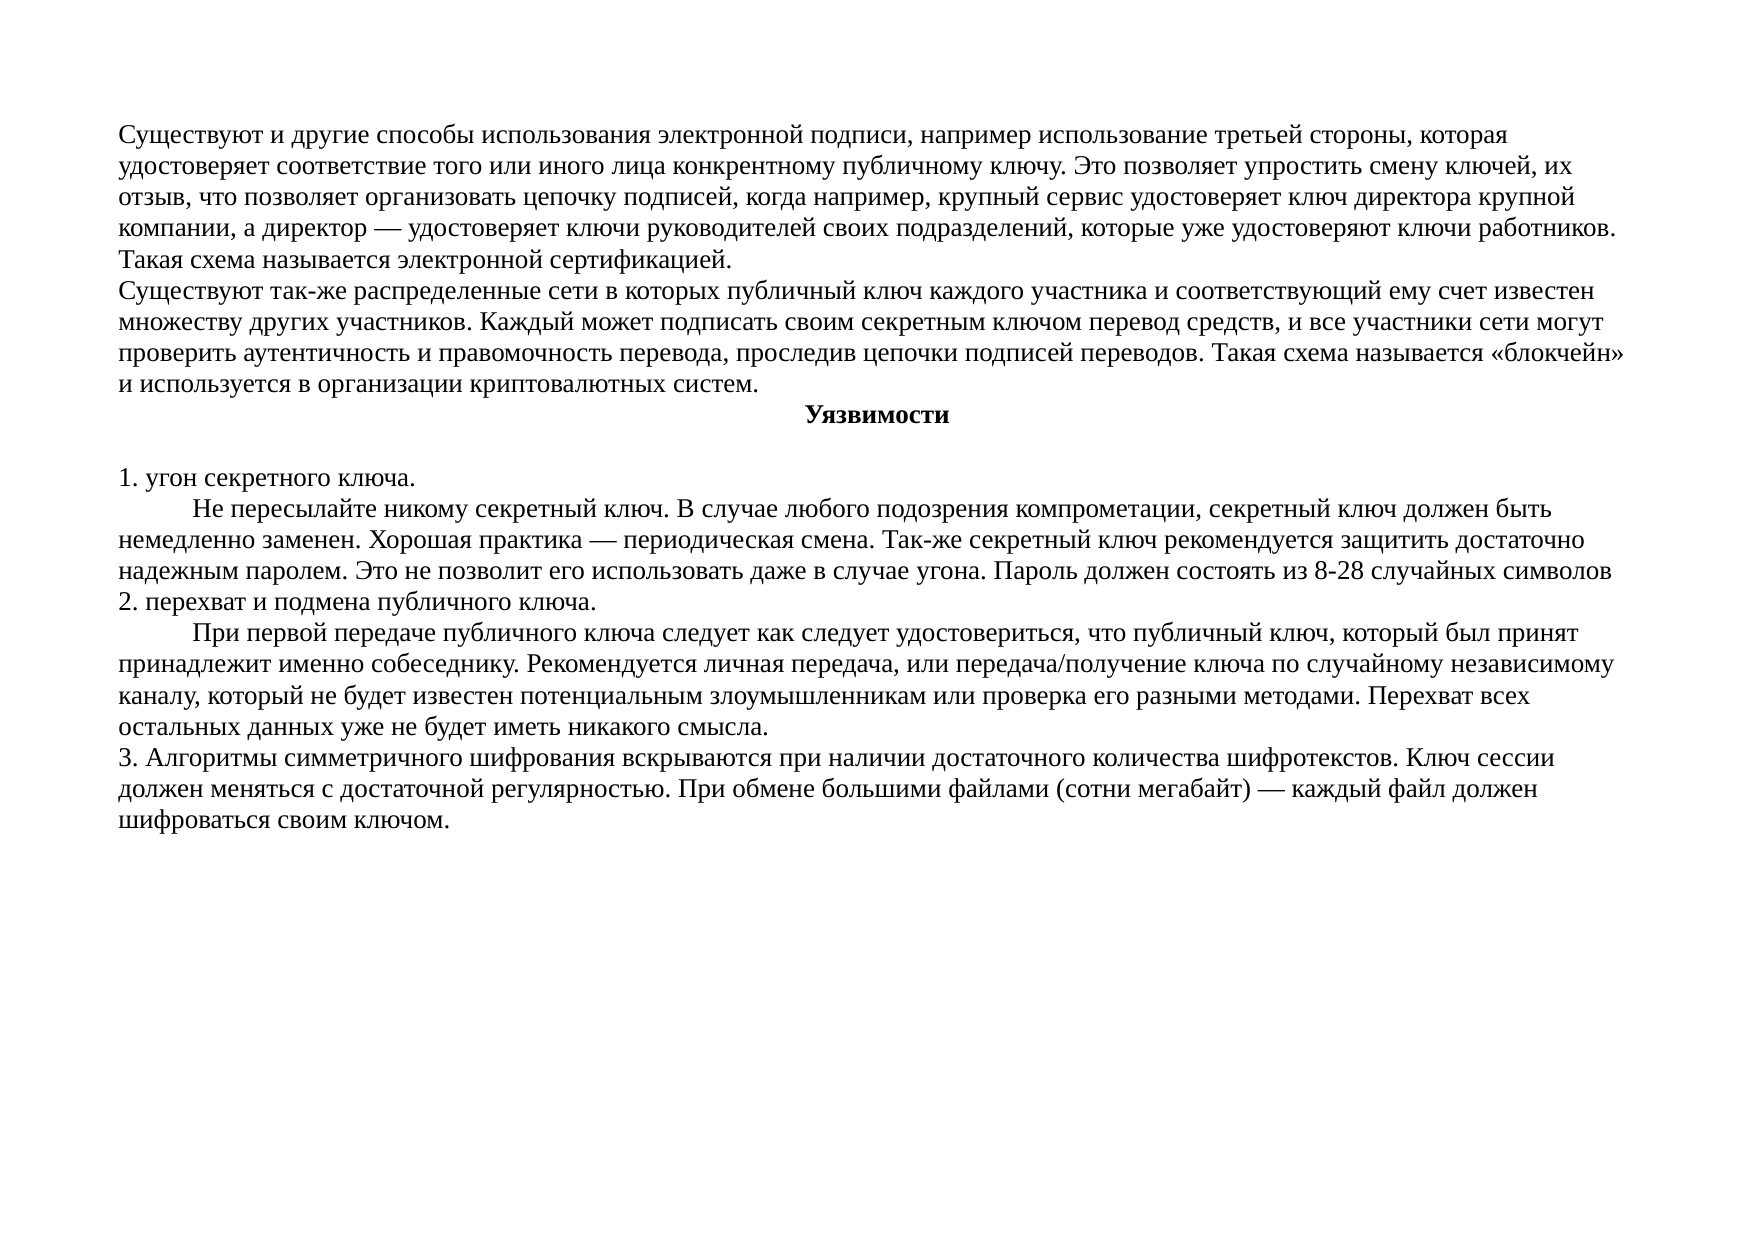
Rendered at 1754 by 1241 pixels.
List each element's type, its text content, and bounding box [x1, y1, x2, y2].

text 2. перехват и подмена публичного ключа. [118, 585, 1636, 616]
text Существуют и другие способы использования электронной подписи, например использование третьей стороны, которая удостоверяет соответствие того или иного лица конкрентному публичному ключу. Это позволяет упростить смену ключей, их отзыв, что позволяет организовать цепочку подписей, когда например, крупный сервис удостоверяет ключ директора крупной компании, а директор — удостоверяет ключи руководителей своих подразделений, которые уже удостоверяют ключи работников. Такая схема называется электронной сертификацией. [118, 118, 1636, 274]
text Уязвимости [118, 398, 1636, 429]
text 3. Алгоритмы симметричного шифрования вскрываются при наличии достаточного количества шифротекстов. Ключ сессии должен меняться с достаточной регулярностью. При обмене большими файлами (сотни мегабайт) — каждый файл должен шифроваться своим ключом. [118, 741, 1636, 834]
text 1. угон секретного ключа. [118, 461, 1636, 492]
text Не пересылайте никому секретный ключ. В случае любого подозрения компрометации, секретный ключ должен быть немедленно заменен. Хорошая практика — периодическая смена. Так-же секретный ключ рекомендуется защитить достаточно надежным паролем. Это не позволит его использовать даже в случае угона. Пароль должен состоять из 8-28 случайных символов [118, 492, 1636, 585]
text Существуют так-же распределенные сети в которых публичный ключ каждого участника и соответствующий ему счет известен множеству других участников. Каждый может подписать своим секретным ключом перевод средств, и все участники сети могут проверить аутентичность и правомочность перевода, проследив цепочки подписей переводов. Такая схема называется «блокчейн» и используется в организации криптовалютных систем. [118, 274, 1636, 398]
text При первой передаче публичного ключа следует как следует удостовериться, что публичный ключ, который был принят принадлежит именно собеседнику. Рекомендуется личная передача, или передача/получение ключа по случайному независимому каналу, который не будет известен потенциальным злоумышленникам или проверка его разными методами. Перехват всех остальных данных уже не будет иметь никакого смысла. [118, 616, 1636, 741]
